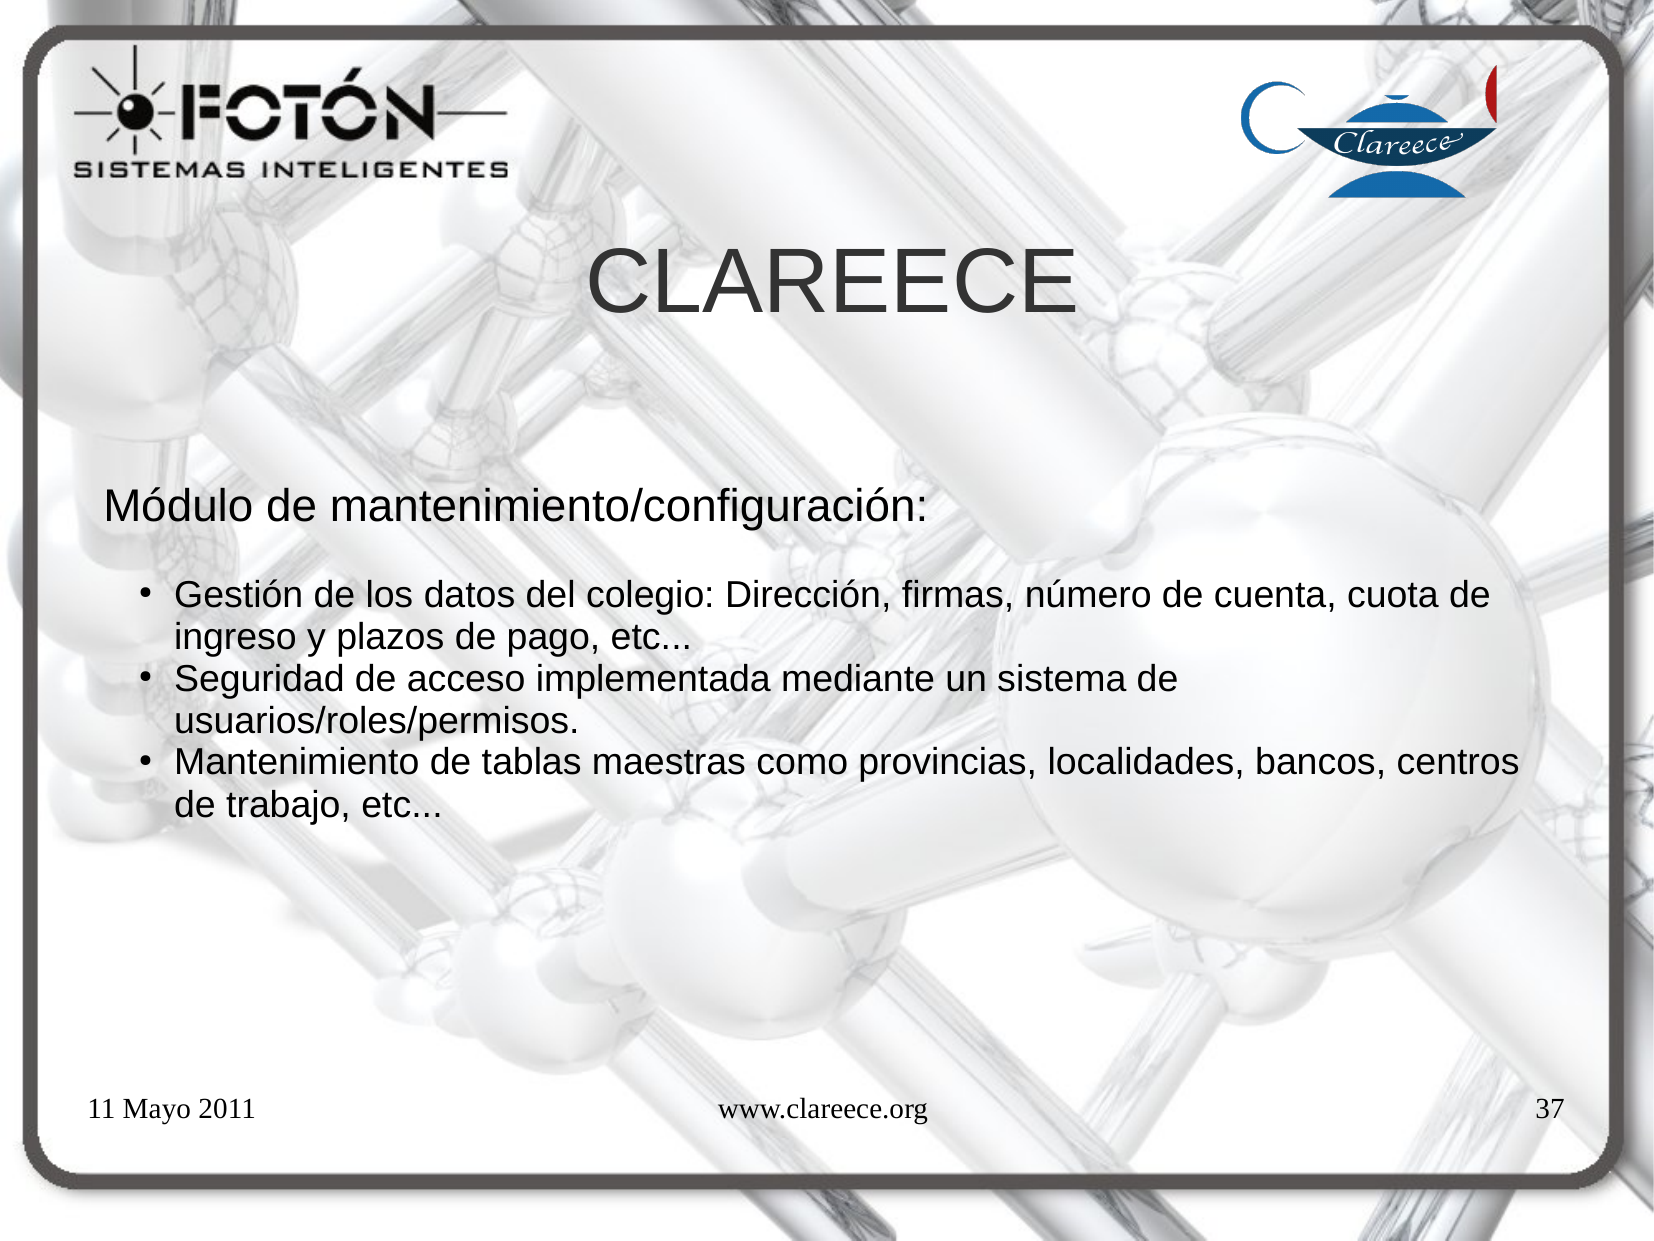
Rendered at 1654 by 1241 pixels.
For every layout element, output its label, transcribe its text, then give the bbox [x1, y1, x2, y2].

title CLAREECE [88, 177, 1577, 385]
text_box Módulo de mantenimiento/configuración: Gestión de los datos del colegio: Dirección, firmas, número de cuenta, cuota de ingreso y plazos de pago, etc... Seguridad de acceso implementada mediante un sistema de usuarios/roles/permisos. Mantenimiento de tablas maestras como provincias, localidades, bancos, centros de trabajo, etc... [88, 472, 1536, 1034]
picture [0, 0, 1654, 1241]
